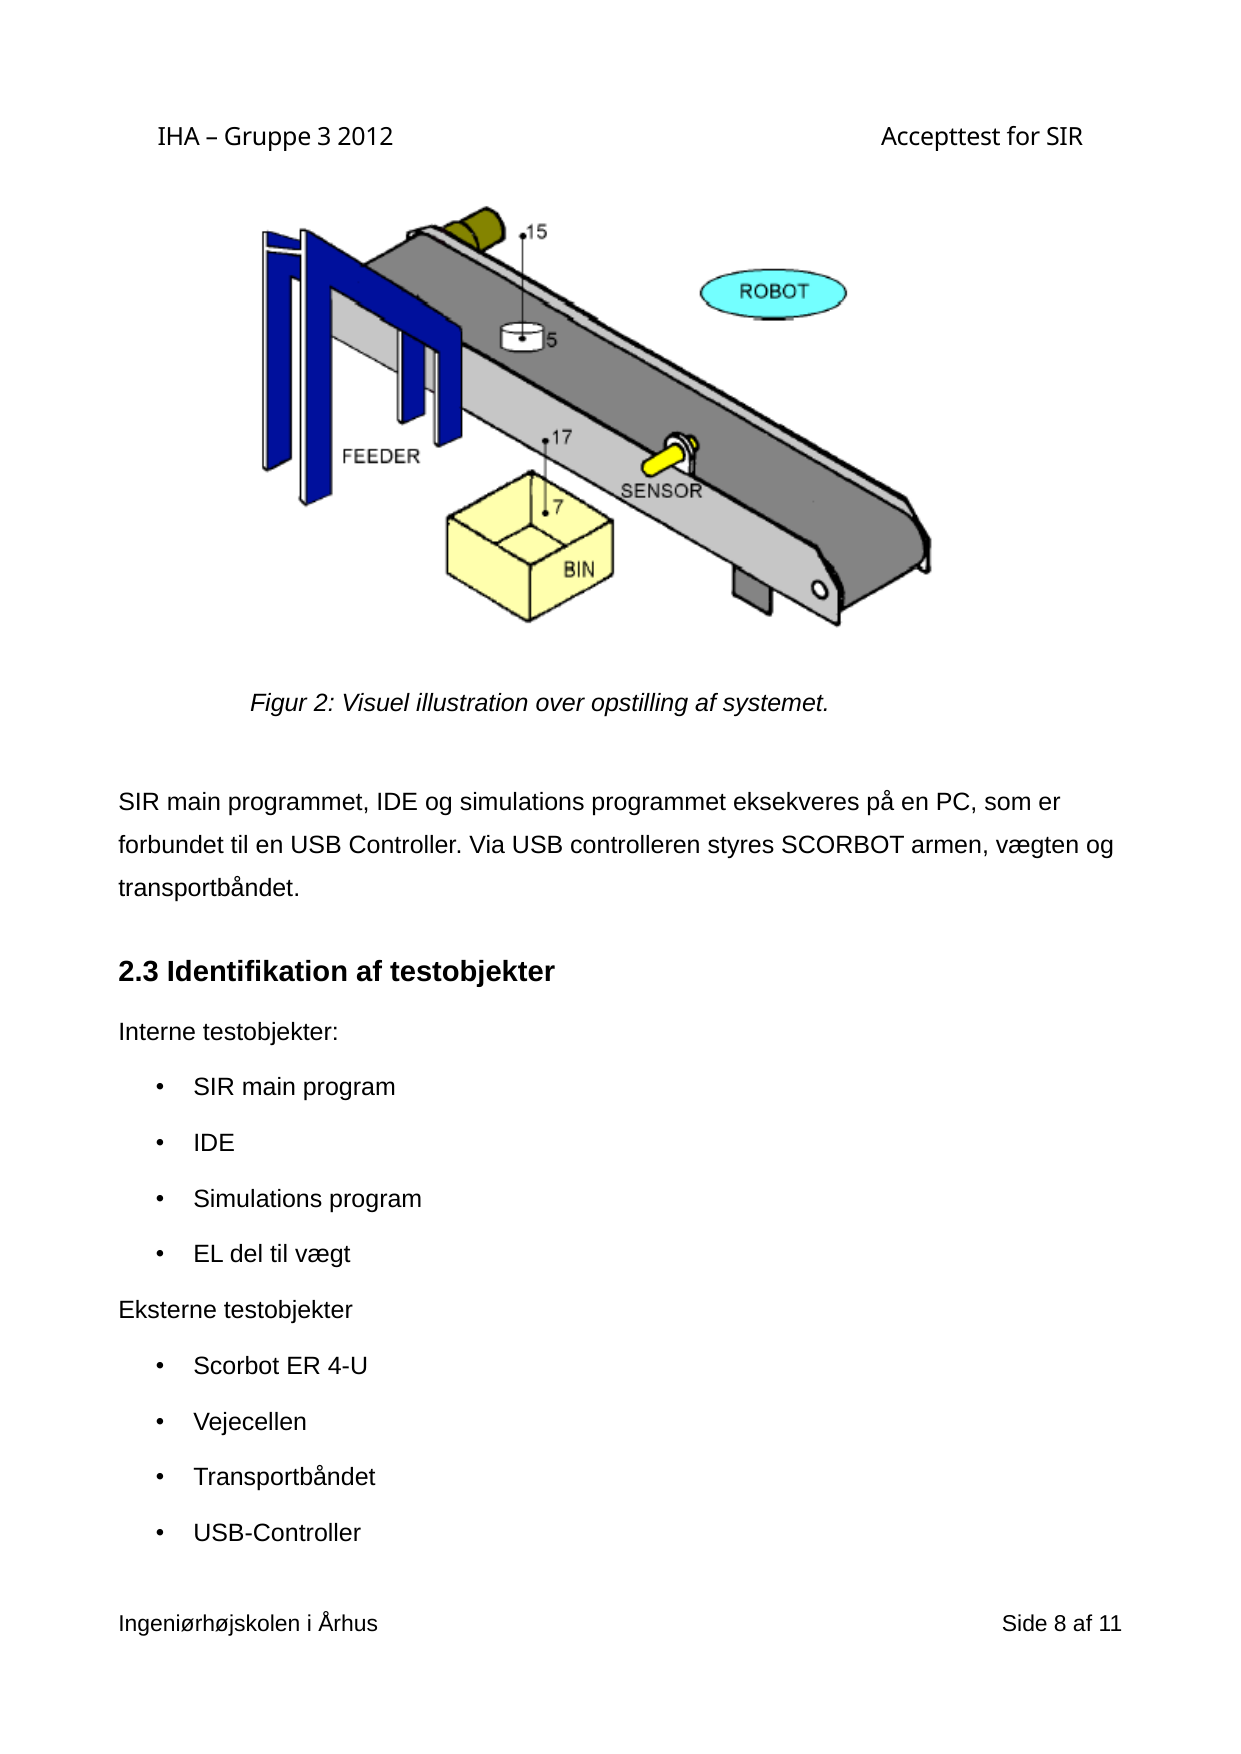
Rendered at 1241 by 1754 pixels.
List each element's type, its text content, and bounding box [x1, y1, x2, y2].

list SIR main program [156, 1072, 1122, 1101]
list Simulations program [156, 1184, 1122, 1212]
list EL del til vægt [156, 1239, 1122, 1268]
text Eksterne testobjekter [118, 1295, 1122, 1324]
list USB-Controller [156, 1518, 1122, 1547]
text Interne testobjekter: [118, 1017, 1122, 1045]
text Figur 2: Visuel illustration over opstilling af systemet. [250, 689, 991, 717]
text SIR main programmet, IDE og simulations programmet eksekveres på en PC, som er forbundet til en USB Controller. Via USB controlleren styres SCORBOT armen, vægten og transportbåndet. [118, 787, 1122, 902]
list IDE [156, 1128, 1122, 1157]
list Scorbot ER 4-U [156, 1351, 1122, 1379]
subtitle 2.3 Identifikation af testobjekter [118, 954, 1122, 987]
list Vejecellen [156, 1406, 1122, 1435]
picture [250, 194, 991, 689]
list Transportbåndet [156, 1462, 1122, 1491]
